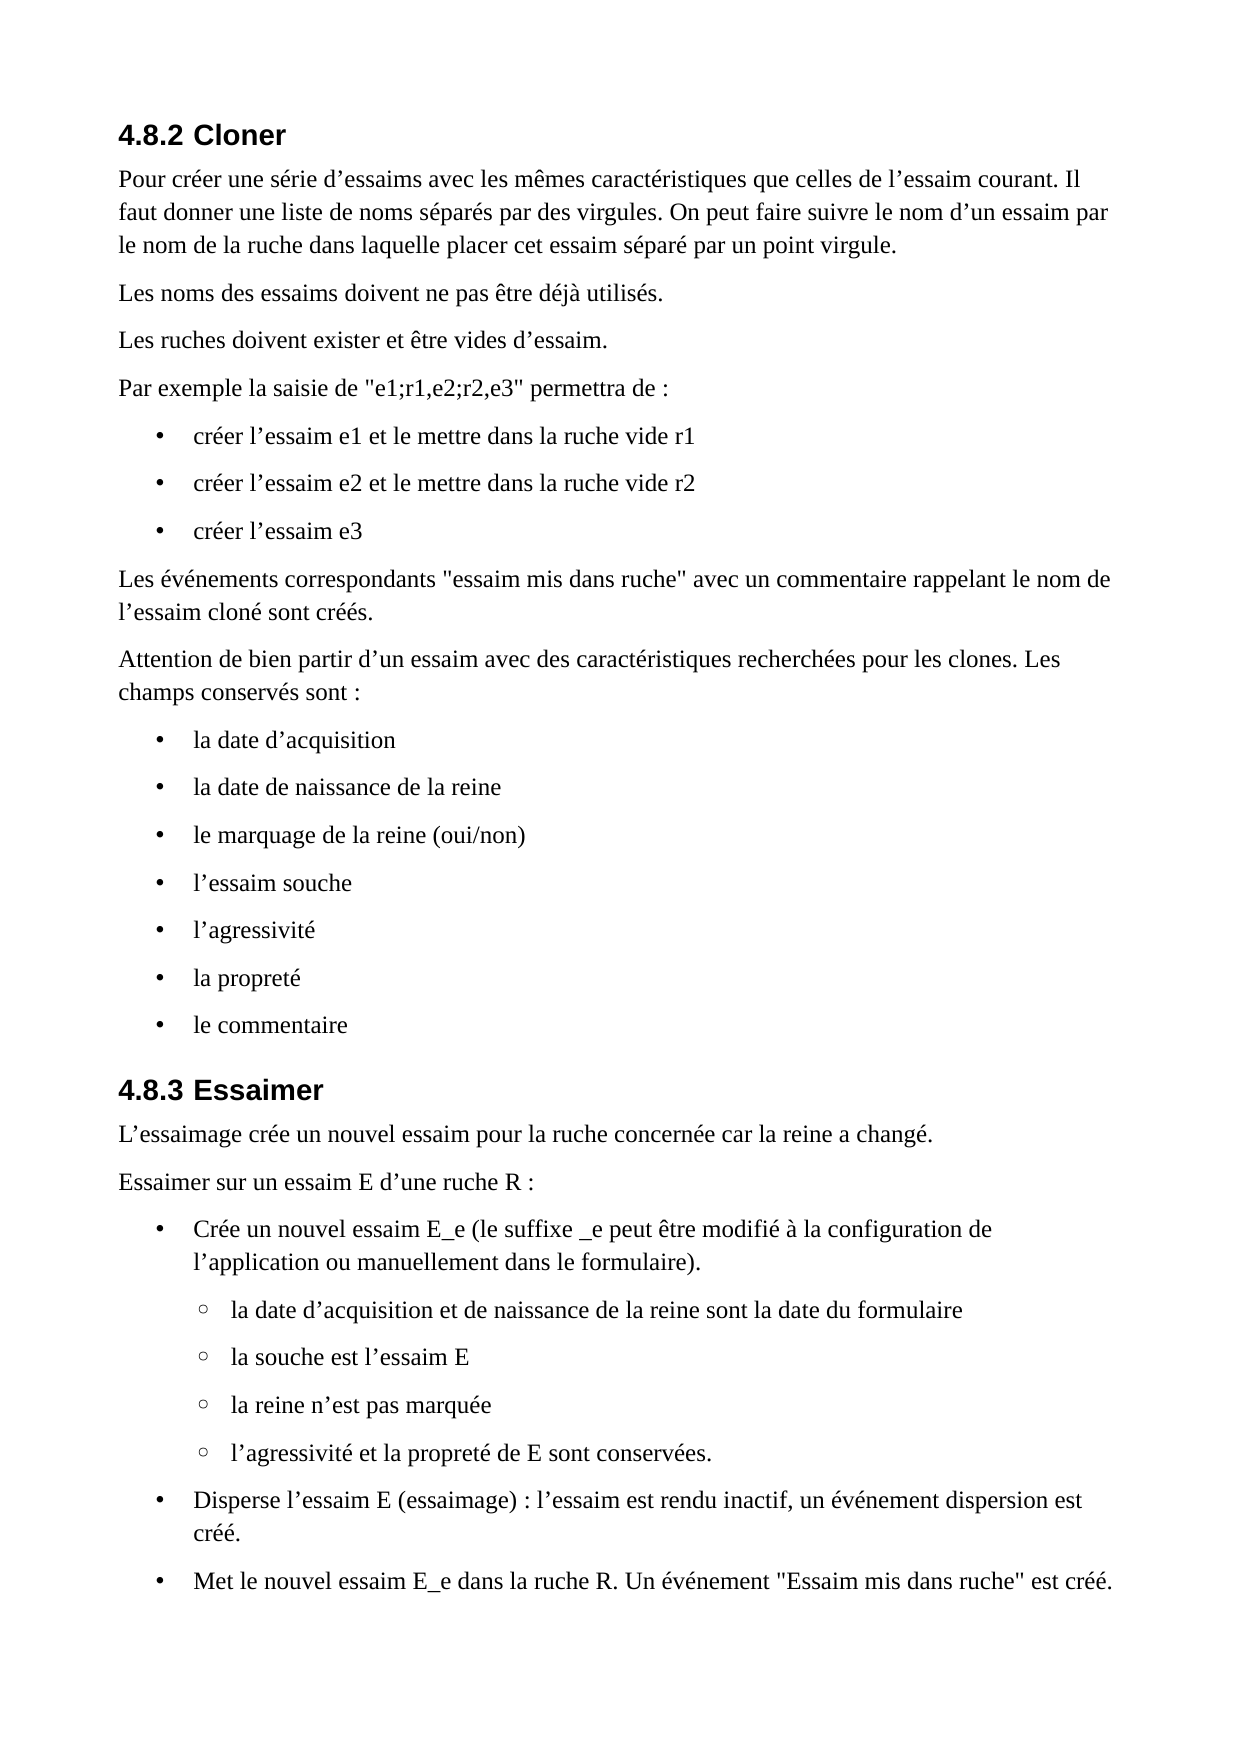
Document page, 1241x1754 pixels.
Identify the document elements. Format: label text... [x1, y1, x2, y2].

list la date d’acquisition [156, 725, 1122, 754]
list l’essaim souche [156, 868, 1122, 896]
list l’agressivité et la propreté de E sont conservées. [193, 1438, 1122, 1466]
list Met le nouvel essaim E_e dans la ruche R. Un événement "Essaim mis dans ruche" est créé. [156, 1566, 1122, 1594]
list la date de naissance de la reine [156, 772, 1122, 801]
text Attention de bien partir d’un essaim avec des caractéristiques recherchées pour les clones. Les champs conservés sont : [118, 644, 1122, 706]
text L’essaimage crée un nouvel essaim pour la ruche concernée car la reine a changé. [118, 1119, 1122, 1148]
list la propreté [156, 963, 1122, 992]
list Crée un nouvel essaim E_e (le suffixe _e peut être modifié à la configuration de l’application ou manuellement dans le formulaire). [156, 1214, 1122, 1276]
list créer l’essaim e2 et le mettre dans la ruche vide r2 [156, 468, 1122, 497]
text Les noms des essaims doivent ne pas être déjà utilisés. [118, 278, 1122, 307]
text Les événements correspondants "essaim mis dans ruche" avec un commentaire rappelant le nom de l’essaim cloné sont créés. [118, 564, 1122, 625]
list créer l’essaim e1 et le mettre dans la ruche vide r1 [156, 421, 1122, 449]
list le commentaire [156, 1011, 1122, 1039]
list la souche est l’essaim E [193, 1342, 1122, 1371]
list créer l’essaim e3 [156, 516, 1122, 545]
text Pour créer une série d’essaims avec les mêmes caractéristiques que celles de l’essaim courant. Il faut donner une liste de noms séparés par des virgules. On peut faire suivre le nom d’un essaim par le nom de la ruche dans laquelle placer cet essaim séparé par un point virgule. [118, 164, 1122, 259]
text Par exemple la saisie de "e1;r1,e2;r2,e3" permettra de : [118, 373, 1122, 402]
subtitle Essaimer [118, 1073, 1122, 1106]
subtitle Cloner [118, 118, 1122, 152]
list la date d’acquisition et de naissance de la reine sont la date du formulaire [193, 1295, 1122, 1323]
list la reine n’est pas marquée [193, 1390, 1122, 1419]
text Essaimer sur un essaim E d’une ruche R : [118, 1167, 1122, 1195]
list Disperse l’essaim E (essaimage) : l’essaim est rendu inactif, un événement dispersion est créé. [156, 1485, 1122, 1547]
text Les ruches doivent exister et être vides d’essaim. [118, 326, 1122, 354]
list le marquage de la reine (oui/non) [156, 820, 1122, 849]
list l’agressivité [156, 915, 1122, 944]
